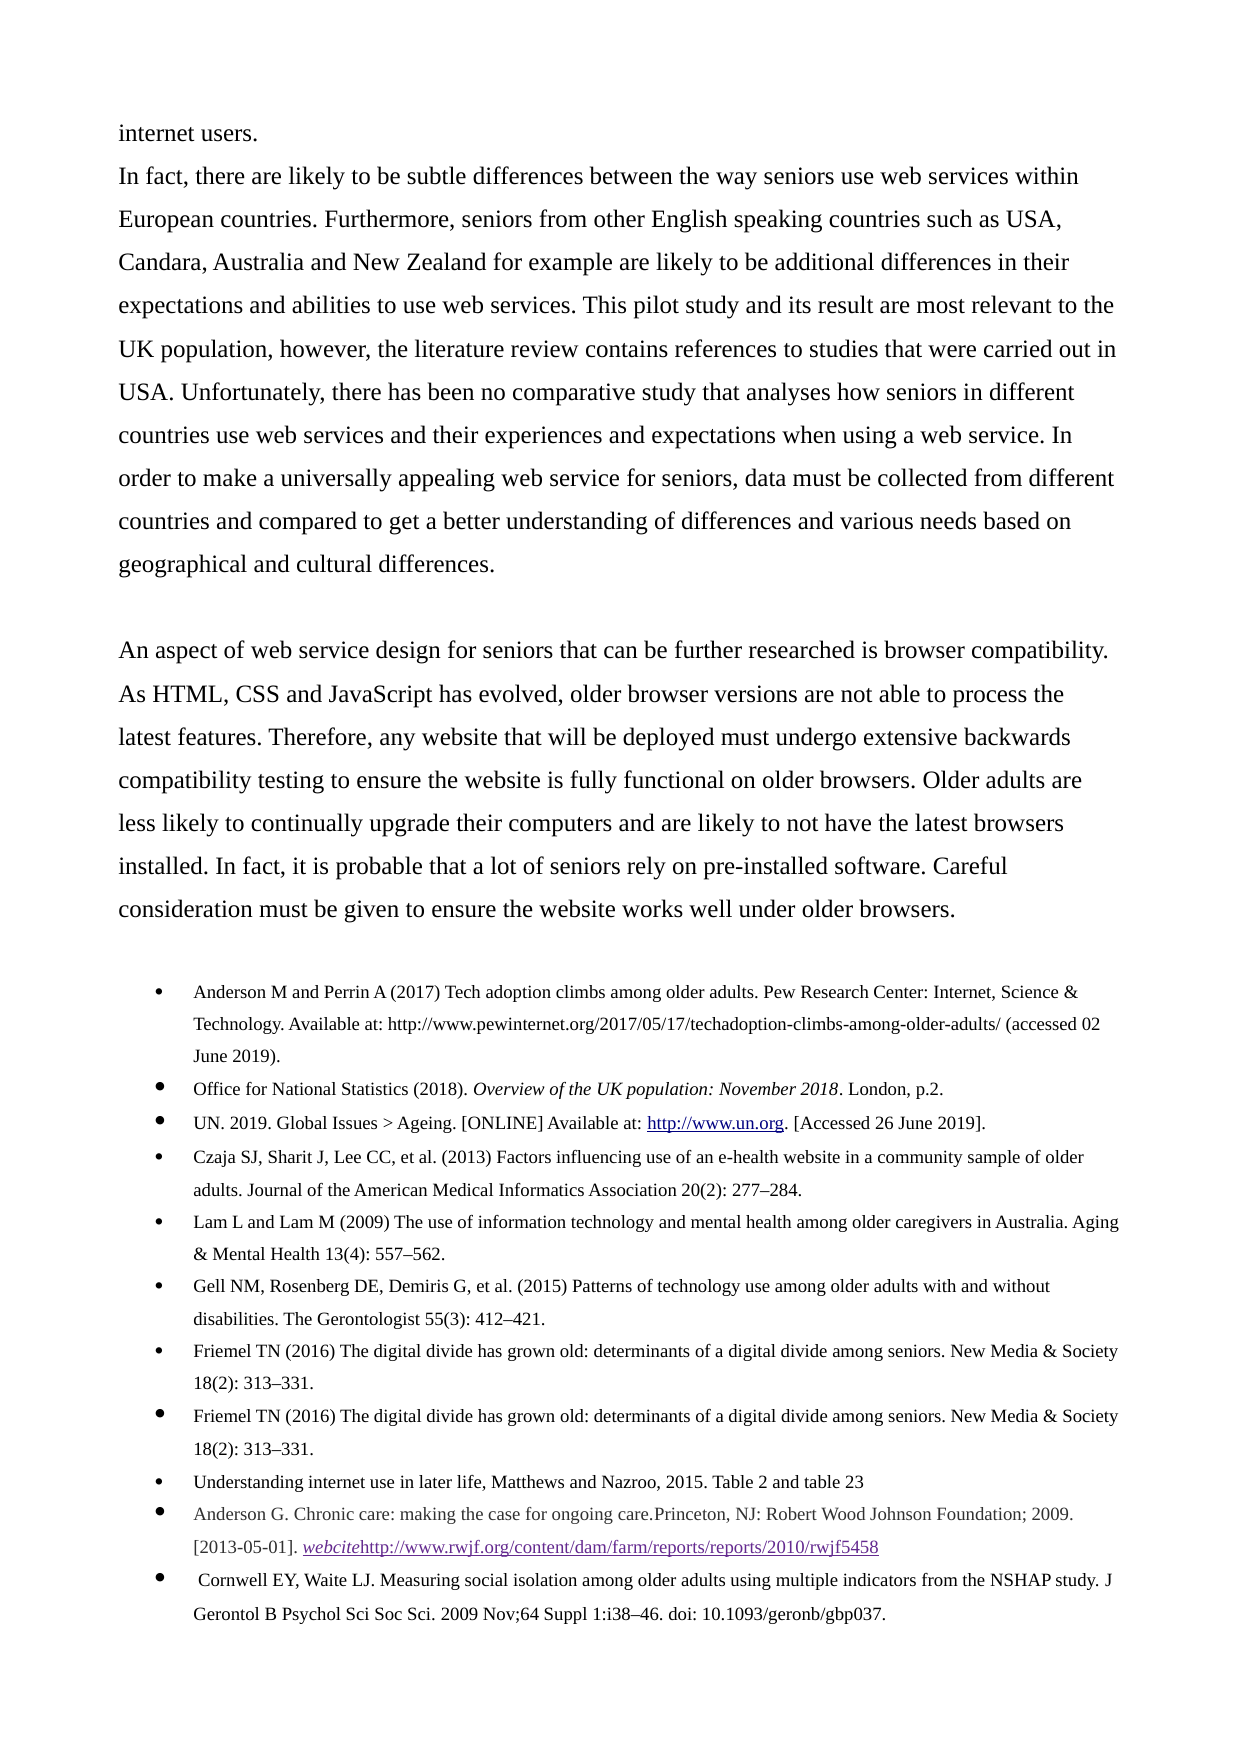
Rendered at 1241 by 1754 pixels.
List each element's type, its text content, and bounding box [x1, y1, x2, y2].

list Office for National Statistics (2018). Overview of the UK population: November 2018. London, p.2. [156, 1077, 1122, 1100]
list UN. 2019. Global Issues > Ageing. [ONLINE] Available at: http://www.un.org. [Accessed 26 June 2019]. [156, 1112, 1122, 1135]
list Czaja SJ, Sharit J, Lee CC, et al. (2013) Factors influencing use of an e-health website in a community sample of older adults. Journal of the American Medical Informatics Association 20(2): 277–284. [156, 1146, 1122, 1200]
list Friemel TN (2016) The digital divide has grown old: determinants of a digital divide among seniors. New Media & Society 18(2): 313–331. [156, 1404, 1122, 1460]
list Lam L and Lam M (2009) The use of information technology and mental health among older caregivers in Australia. Aging & Mental Health 13(4): 557–562. [156, 1211, 1122, 1265]
list Gell NM, Rosenberg DE, Demiris G, et al. (2015) Patterns of technology use among older adults with and without disabilities. The Gerontologist 55(3): 412–421. [156, 1275, 1122, 1329]
text internet users. [118, 118, 1122, 147]
list Understanding internet use in later life, Matthews and Nazroo, 2015. Table 2 and table 23 [156, 1471, 1122, 1492]
list Anderson M and Perrin A (2017) Tech adoption climbs among older adults. Pew Research Center: Internet, Science & Technology. Available at: http://www.pewinternet.org/2017/05/17/techadoption-climbs-among-older-adults/ (accessed 02 June 2019). [156, 981, 1122, 1067]
list Cornwell EY, Waite LJ. Measuring social isolation among older adults using multiple indicators from the NSHAP study. J Gerontol B Psychol Sci Soc Sci. 2009 Nov;64 Suppl 1:i38–46. doi: 10.1093/geronb/gbp037. [156, 1569, 1122, 1624]
list Friemel TN (2016) The digital divide has grown old: determinants of a digital divide among seniors. New Media & Society 18(2): 313–331. [156, 1340, 1122, 1394]
text An aspect of web service design for seniors that can be further researched is browser compatibility. As HTML, CSS and JavaScript has evolved, older browser versions are not able to process the latest features. Therefore, any website that will be deployed must undergo extensive backwards compatibility testing to ensure the website is fully functional on older browsers. Older adults are less likely to continually upgrade their computers and are likely to not have the latest browsers installed. In fact, it is probable that a lot of seniors rely on pre-installed software. Careful consideration must be given to ensure the website works well under older browsers. [118, 636, 1122, 923]
text In fact, there are likely to be subtle differences between the way seniors use web services within European countries. Furthermore, seniors from other English speaking countries such as USA, Candara, Australia and New Zealand for example are likely to be additional differences in their expectations and abilities to use web services. This pilot study and its result are most relevant to the UK population, however, the literature review contains references to studies that were carried out in USA. Unfortunately, there has been no comparative study that analyses how seniors in different countries use web services and their experiences and expectations when using a web service. In order to make a universally appealing web service for seniors, data must be collected from different countries and compared to get a better understanding of differences and various needs based on geographical and cultural differences. [118, 161, 1122, 578]
list Anderson G. Chronic care: making the case for ongoing care.Princeton, NJ: Robert Wood Johnson Foundation; 2009. [2013-05-01]. webcitehttp://www.rwjf.org/content/dam/farm/reports/reports/2010/rwjf5458 [156, 1503, 1122, 1558]
